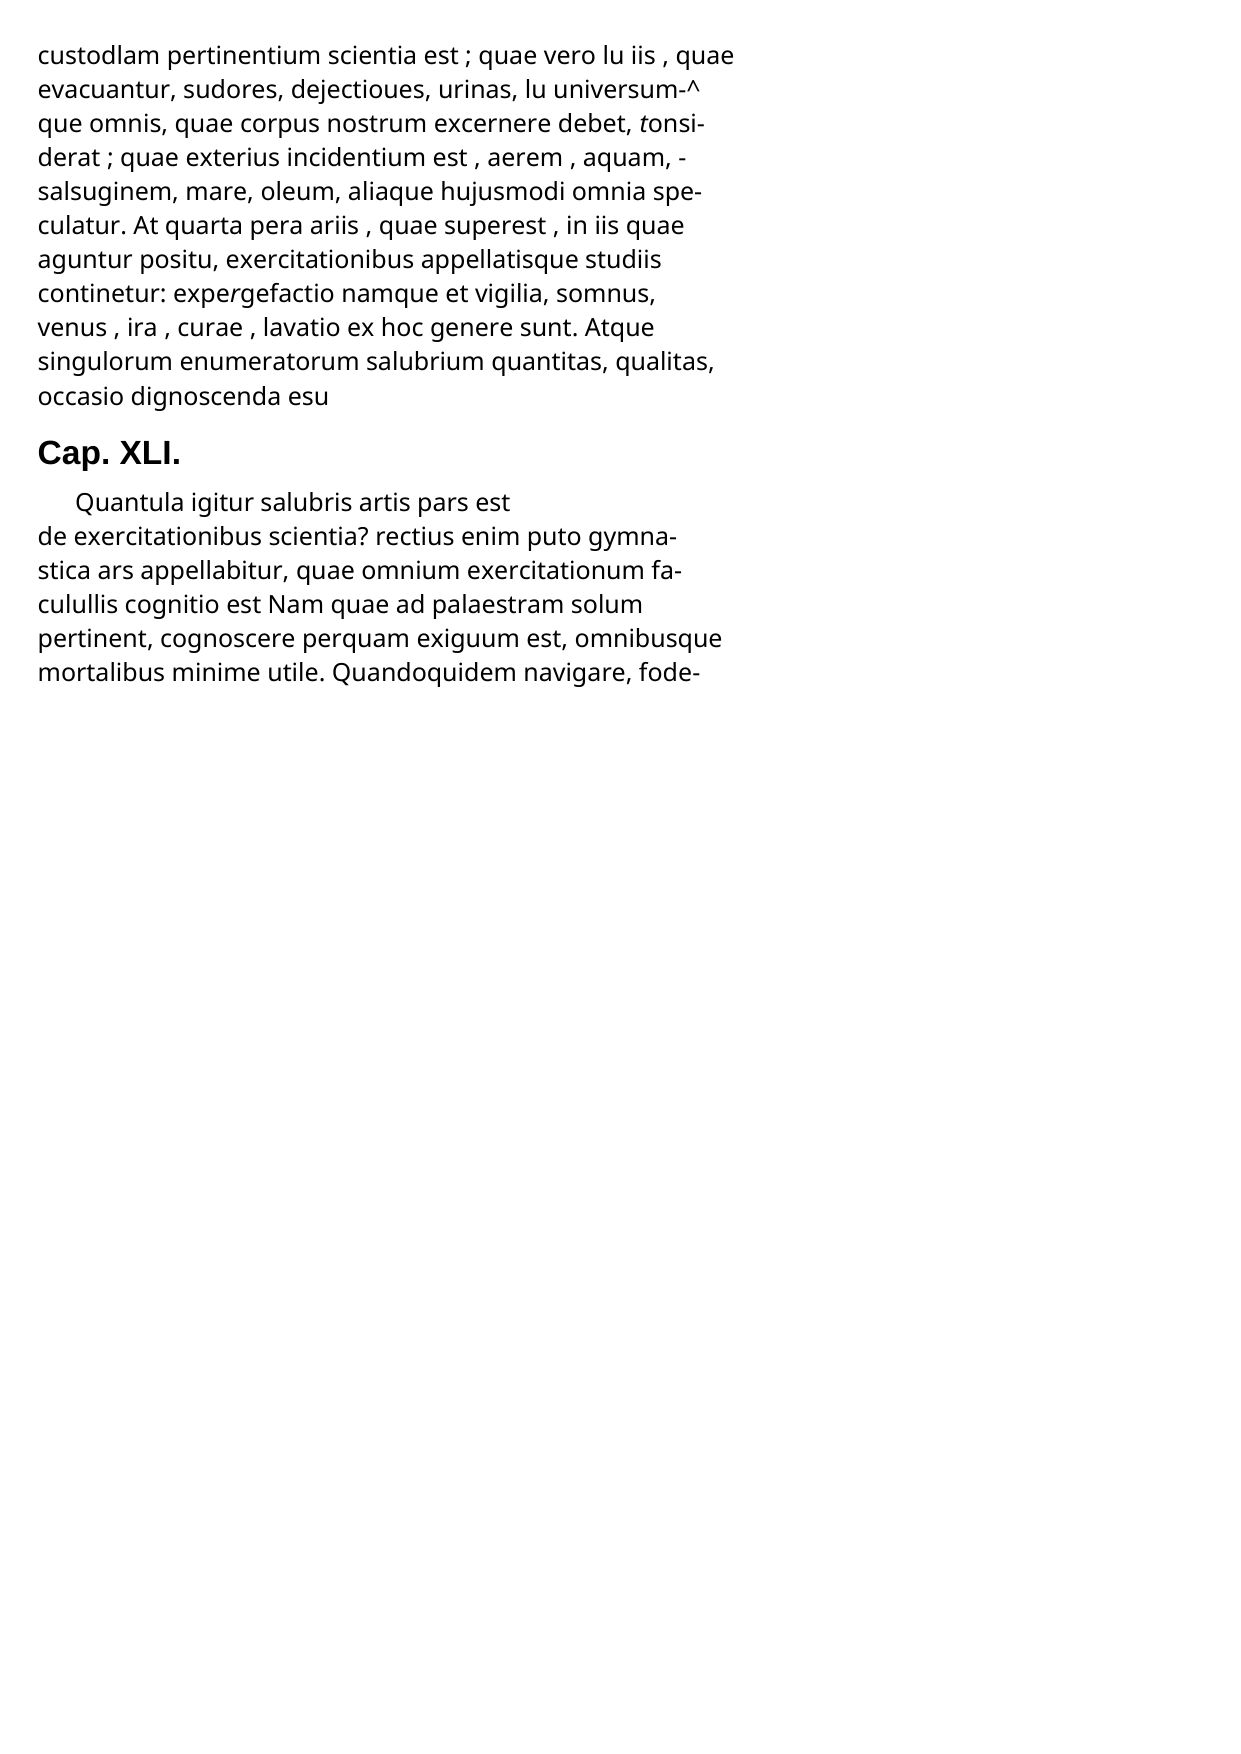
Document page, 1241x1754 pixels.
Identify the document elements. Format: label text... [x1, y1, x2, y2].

text Quantula igitur salubris artis pars est de exercitationibus scientia? rectius enim puto gymna- stica ars appellabitur, quae omnium exercitationum fa- culullis cognitio est Nam quae ad palaestram solum pertinent, cognoscere perquam exiguum est, omnibusque mortalibus minime utile. Quandoquidem navigare, fode- [37, 484, 1203, 688]
text custodlam pertinentium scientia est ; quae vero lu iis , quae evacuantur, sudores, dejectioues, urinas, lu universum-^ que omnis, quae corpus nostrum excernere debet, tonsi- derat ; quae exterius incidentium est , aerem , aquam, - salsuginem, mare, oleum, aliaque hujusmodi omnia spe- culatur. At quarta pera ariis , quae superest , in iis quae aguntur positu, exercitationibus appellatisque studiis continetur: expergefactio namque et vigilia, somnus, venus , ira , curae , lavatio ex hoc genere sunt. Atque singulorum enumeratorum salubrium quantitas, qualitas, occasio dignoscenda esu [37, 37, 1203, 412]
subtitle Cap. XLI. [37, 433, 1203, 472]
